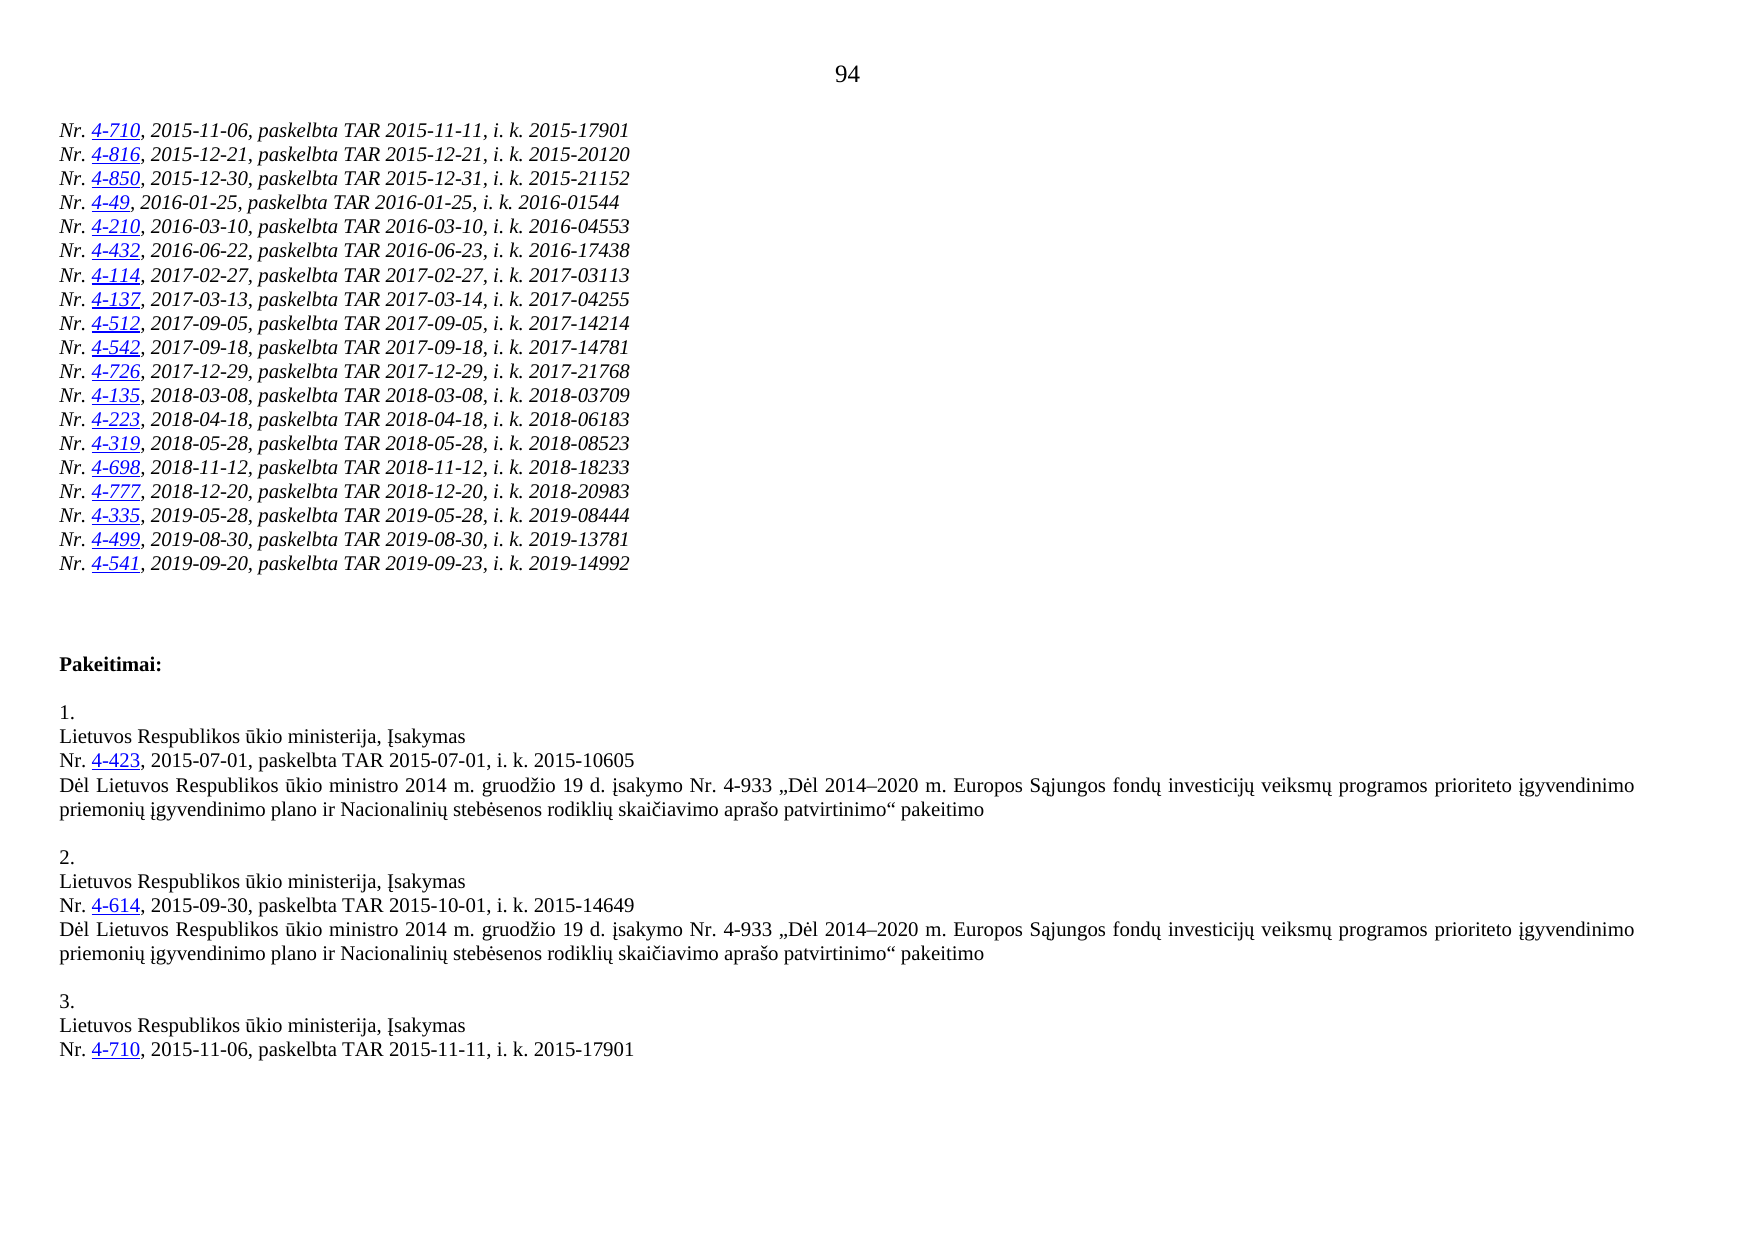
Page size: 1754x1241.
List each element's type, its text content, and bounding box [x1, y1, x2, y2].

text Nr. 4-49, 2016-01-25, paskelbta TAR 2016-01-25, i. k. 2016-01544 [59, 190, 1636, 214]
text Nr. 4-614, 2015-09-30, paskelbta TAR 2015-10-01, i. k. 2015-14649 [59, 893, 1636, 917]
text Nr. 4-850, 2015-12-30, paskelbta TAR 2015-12-31, i. k. 2015-21152 [59, 166, 1636, 190]
text Nr. 4-223, 2018-04-18, paskelbta TAR 2018-04-18, i. k. 2018-06183 [59, 407, 1636, 431]
text Nr. 4-137, 2017-03-13, paskelbta TAR 2017-03-14, i. k. 2017-04255 [59, 287, 1636, 311]
text Lietuvos Respublikos ūkio ministerija, Įsakymas [59, 869, 1636, 893]
text Nr. 4-319, 2018-05-28, paskelbta TAR 2018-05-28, i. k. 2018-08523 [59, 431, 1636, 455]
text 1. [59, 700, 1636, 724]
text Nr. 4-542, 2017-09-18, paskelbta TAR 2017-09-18, i. k. 2017-14781 [59, 335, 1636, 359]
text Lietuvos Respublikos ūkio ministerija, Įsakymas [59, 724, 1636, 748]
text Nr. 4-135, 2018-03-08, paskelbta TAR 2018-03-08, i. k. 2018-03709 [59, 383, 1636, 407]
text 2. [59, 845, 1636, 869]
text Nr. 4-726, 2017-12-29, paskelbta TAR 2017-12-29, i. k. 2017-21768 [59, 359, 1636, 383]
text Nr. 4-710, 2015-11-06, paskelbta TAR 2015-11-11, i. k. 2015-17901 [59, 1037, 1636, 1061]
text Nr. 4-777, 2018-12-20, paskelbta TAR 2018-12-20, i. k. 2018-20983 [59, 479, 1636, 503]
text Nr. 4-698, 2018-11-12, paskelbta TAR 2018-11-12, i. k. 2018-18233 [59, 455, 1636, 479]
text Nr. 4-710, 2015-11-06, paskelbta TAR 2015-11-11, i. k. 2015-17901 [59, 118, 1636, 142]
text Dėl Lietuvos Respublikos ūkio ministro 2014 m. gruodžio 19 d. įsakymo Nr. 4-933 „Dėl 2014–2020 m. Europos Sąjungos fondų investicijų veiksmų programos prioriteto įgyvendinimo priemonių įgyvendinimo plano ir Nacionalinių stebėsenos rodiklių skaičiavimo aprašo patvirtinimo“ pakeitimo [59, 772, 1636, 821]
text Nr. 4-512, 2017-09-05, paskelbta TAR 2017-09-05, i. k. 2017-14214 [59, 311, 1636, 335]
text Nr. 4-335, 2019-05-28, paskelbta TAR 2019-05-28, i. k. 2019-08444 [59, 503, 1636, 527]
text 3. [59, 989, 1636, 1013]
text Nr. 4-210, 2016-03-10, paskelbta TAR 2016-03-10, i. k. 2016-04553 [59, 214, 1636, 238]
text Nr. 4-114, 2017-02-27, paskelbta TAR 2017-02-27, i. k. 2017-03113 [59, 262, 1636, 287]
text Nr. 4-816, 2015-12-21, paskelbta TAR 2015-12-21, i. k. 2015-20120 [59, 142, 1636, 166]
text Nr. 4-423, 2015-07-01, paskelbta TAR 2015-07-01, i. k. 2015-10605 [59, 748, 1636, 772]
text Dėl Lietuvos Respublikos ūkio ministro 2014 m. gruodžio 19 d. įsakymo Nr. 4-933 „Dėl 2014–2020 m. Europos Sąjungos fondų investicijų veiksmų programos prioriteto įgyvendinimo priemonių įgyvendinimo plano ir Nacionalinių stebėsenos rodiklių skaičiavimo aprašo patvirtinimo“ pakeitimo [59, 917, 1636, 965]
text Nr. 4-499, 2019-08-30, paskelbta TAR 2019-08-30, i. k. 2019-13781 [59, 527, 1636, 551]
text Lietuvos Respublikos ūkio ministerija, Įsakymas [59, 1013, 1636, 1037]
text Nr. 4-541, 2019-09-20, paskelbta TAR 2019-09-23, i. k. 2019-14992 [59, 551, 1636, 575]
text Nr. 4-432, 2016-06-22, paskelbta TAR 2016-06-23, i. k. 2016-17438 [59, 238, 1636, 262]
text Pakeitimai: [59, 652, 1636, 676]
